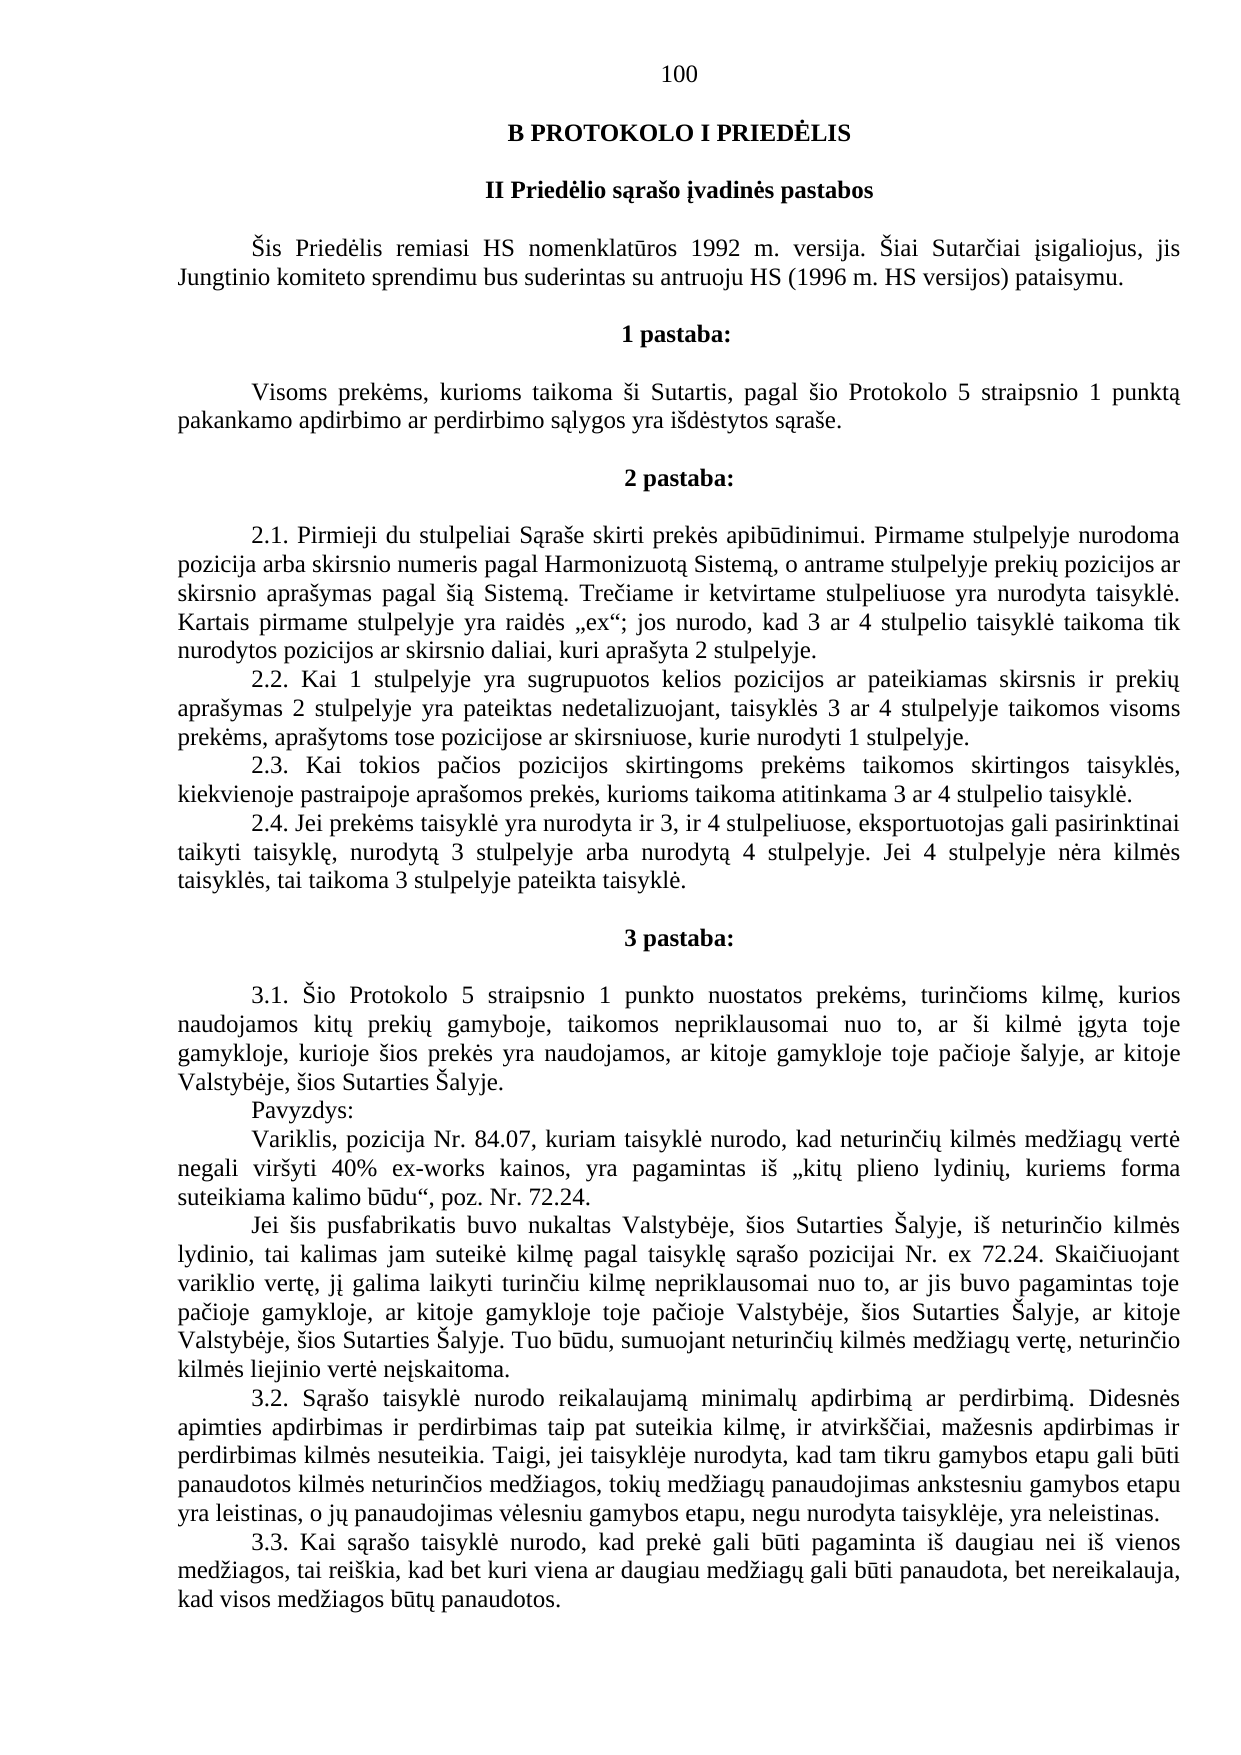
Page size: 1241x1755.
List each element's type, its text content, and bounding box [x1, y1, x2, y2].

text 2.3. Kai tokios pačios pozicijos skirtingoms prekėms taikomos skirtingos taisyklės, kiekvienoje pastraipoje aprašomos prekės, kurioms taikoma atitinkama 3 ar 4 stulpelio taisyklė. [177, 751, 1181, 808]
text B PROTOKOLO I PRIEDĖLIS [177, 118, 1181, 147]
text Pavyzdys: [177, 1096, 1181, 1124]
text 3 pastaba: [177, 923, 1181, 952]
text 3.2. Sąrašo taisyklė nurodo reikalaujamą minimalų apdirbimą ar perdirbimą. Didesnės apimties apdirbimas ir perdirbimas taip pat suteikia kilmę, ir atvirkščiai, mažesnis apdirbimas ir perdirbimas kilmės nesuteikia. Taigi, jei taisyklėje nurodyta, kad tam tikru gamybos etapu gali būti panaudotos kilmės neturinčios medžiagos, tokių medžiagų panaudojimas ankstesniu gamybos etapu yra leistinas, o jų panaudojimas vėlesniu gamybos etapu, negu nurodyta taisyklėje, yra neleistinas. [177, 1383, 1181, 1527]
text 2.1. Pirmieji du stulpeliai Sąraše skirti prekės apibūdinimui. Pirmame stulpelyje nurodoma pozicija arba skirsnio numeris pagal Harmonizuotą Sistemą, o antrame stulpelyje prekių pozicijos ar skirsnio aprašymas pagal šią Sistemą. Trečiame ir ketvirtame stulpeliuose yra nurodyta taisyklė. Kartais pirmame stulpelyje yra raidės „ex“; jos nurodo, kad 3 ar 4 stulpelio taisyklė taikoma tik nurodytos pozicijos ar skirsnio daliai, kuri aprašyta 2 stulpelyje. [177, 521, 1181, 664]
text 2 pastaba: [177, 463, 1181, 492]
text Šis Priedėlis remiasi HS nomenklatūros 1992 m. versija. Šiai Sutarčiai įsigaliojus, jis Jungtinio komiteto sprendimu bus suderintas su antruoju HS (1996 m. HS versijos) pataisymu. [177, 233, 1181, 291]
text Visoms prekėms, kurioms taikoma ši Sutartis, pagal šio Protokolo 5 straipsnio 1 punktą pakankamo apdirbimo ar perdirbimo sąlygos yra išdėstytos sąraše. [177, 377, 1181, 434]
text Jei šis pusfabrikatis buvo nukaltas Valstybėje, šios Sutarties Šalyje, iš neturinčio kilmės lydinio, tai kalimas jam suteikė kilmę pagal taisyklę sąrašo pozicijai Nr. ex 72.24. Skaičiuojant variklio vertę, jį galima laikyti turinčiu kilmę nepriklausomai nuo to, ar jis buvo pagamintas toje pačioje gamykloje, ar kitoje gamykloje toje pačioje Valstybėje, šios Sutarties Šalyje, ar kitoje Valstybėje, šios Sutarties Šalyje. Tuo būdu, sumuojant neturinčių kilmės medžiagų vertę, neturinčio kilmės liejinio vertė neįskaitoma. [177, 1211, 1181, 1383]
text 2.2. Kai 1 stulpelyje yra sugrupuotos kelios pozicijos ar pateikiamas skirsnis ir prekių aprašymas 2 stulpelyje yra pateiktas nedetalizuojant, taisyklės 3 ar 4 stulpelyje taikomos visoms prekėms, aprašytoms tose pozicijose ar skirsniuose, kurie nurodyti 1 stulpelyje. [177, 664, 1181, 751]
text II Priedėlio sąrašo įvadinės pastabos [177, 176, 1181, 204]
text Variklis, pozicija Nr. 84.07, kuriam taisyklė nurodo, kad neturinčių kilmės medžiagų vertė negali viršyti 40% ex-works kainos, yra pagamintas iš „kitų plieno lydinių, kuriems forma suteikiama kalimo būdu“, poz. Nr. 72.24. [177, 1124, 1181, 1211]
text 1 pastaba: [177, 319, 1181, 348]
text 3.3. Kai sąrašo taisyklė nurodo, kad prekė gali būti pagaminta iš daugiau nei iš vienos medžiagos, tai reiškia, kad bet kuri viena ar daugiau medžiagų gali būti panaudota, bet nereikalauja, kad visos medžiagos būtų panaudotos. [177, 1527, 1181, 1613]
text 2.4. Jei prekėms taisyklė yra nurodyta ir 3, ir 4 stulpeliuose, eksportuotojas gali pasirinktinai taikyti taisyklę, nurodytą 3 stulpelyje arba nurodytą 4 stulpelyje. Jei 4 stulpelyje nėra kilmės taisyklės, tai taikoma 3 stulpelyje pateikta taisyklė. [177, 808, 1181, 894]
text 3.1. Šio Protokolo 5 straipsnio 1 punkto nuostatos prekėms, turinčioms kilmę, kurios naudojamos kitų prekių gamyboje, taikomos nepriklausomai nuo to, ar ši kilmė įgyta toje gamykloje, kurioje šios prekės yra naudojamos, ar kitoje gamykloje toje pačioje šalyje, ar kitoje Valstybėje, šios Sutarties Šalyje. [177, 981, 1181, 1096]
